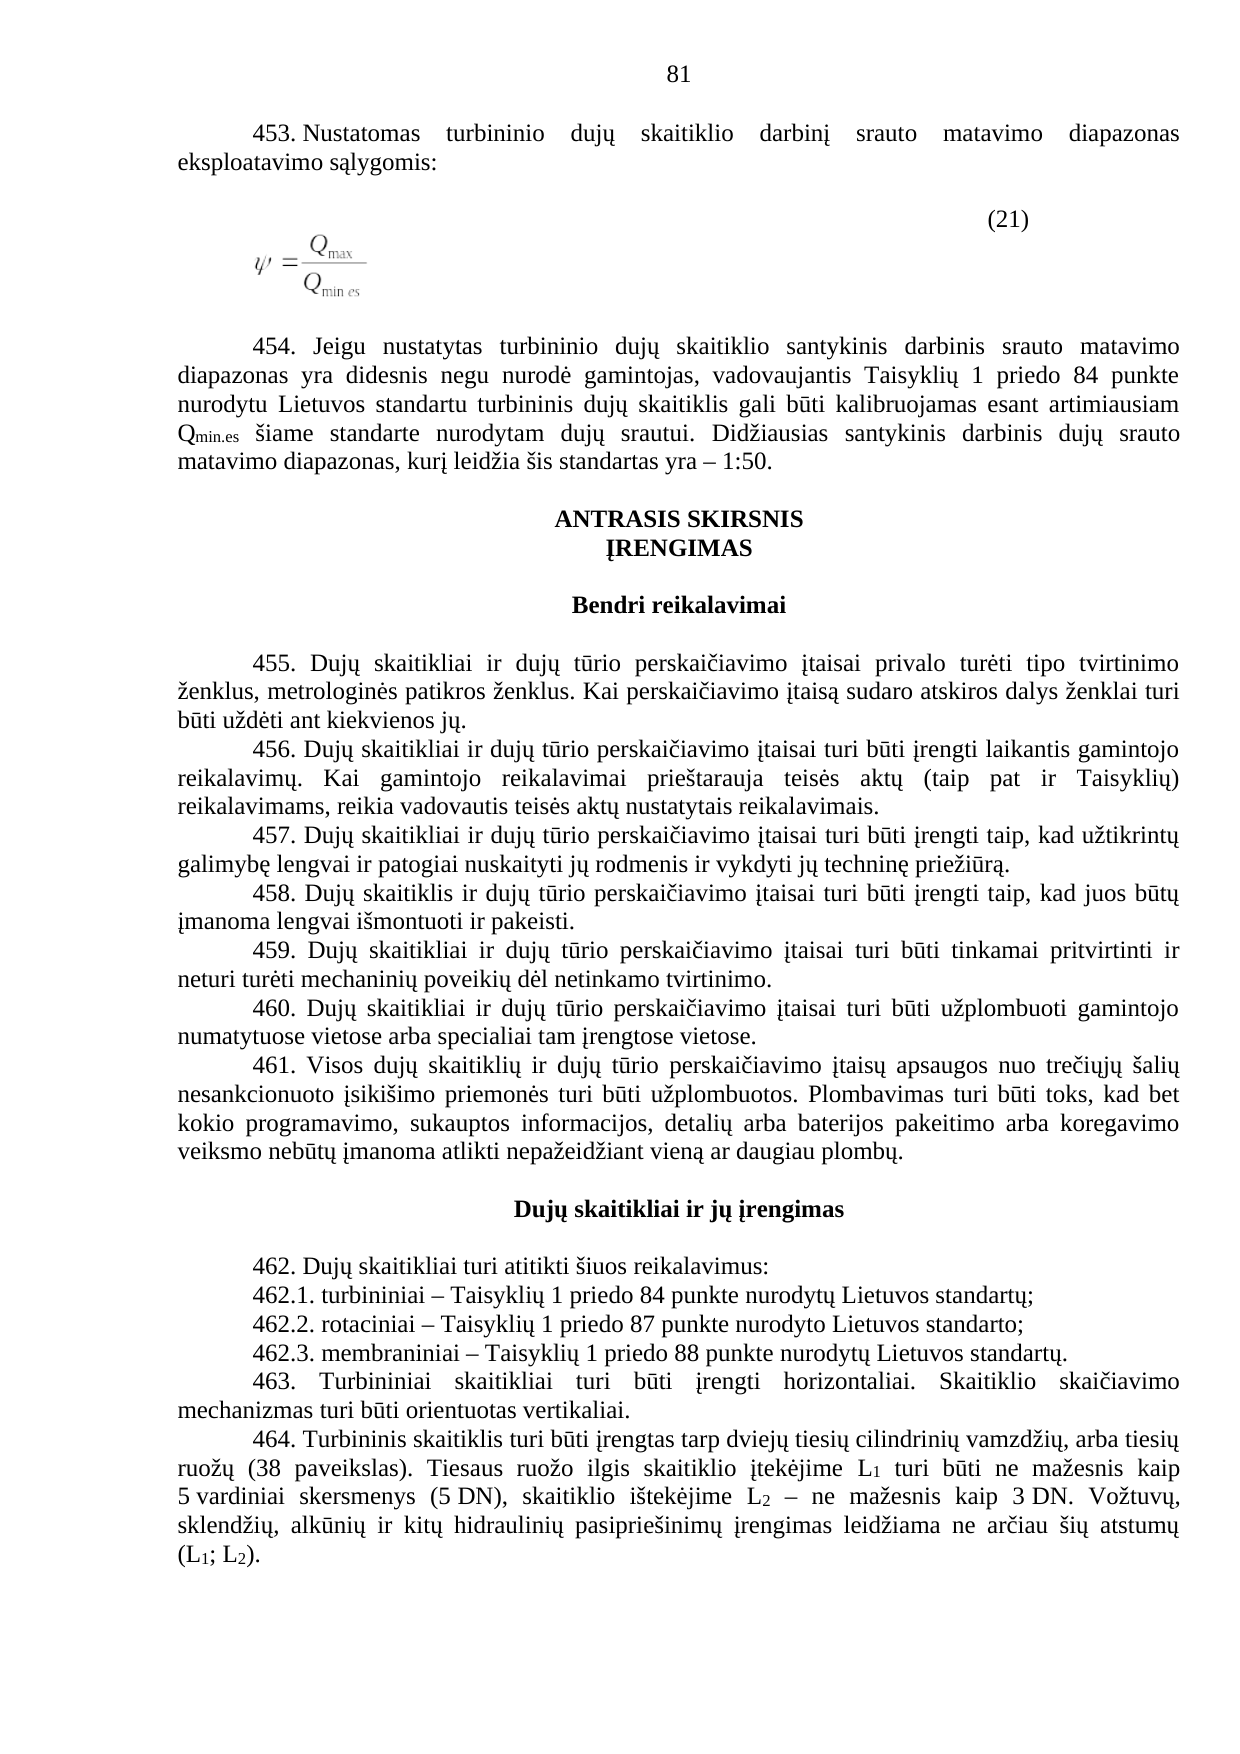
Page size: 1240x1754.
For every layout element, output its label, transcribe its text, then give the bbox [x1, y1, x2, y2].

text (21) [177, 204, 1181, 303]
text ĮRENGIMAS [177, 533, 1181, 561]
text 462.1. turbininiai – Taisyklių 1 priedo 84 punkte nurodytų Lietuvos standartų; [177, 1280, 1181, 1309]
subtitle 459. Dujų skaitikliai ir dujų tūrio perskaičiavimo įtaisai turi būti tinkamai pritvirtinti ir neturi turėti mechaninių poveikių dėl netinkamo tvirtinimo. [177, 935, 1181, 993]
text 453. Nustatomas turbininio dujų skaitiklio darbinį srauto matavimo diapazonas eksploatavimo sąlygomis: [177, 118, 1181, 176]
text Bendri reikalavimai [177, 590, 1181, 619]
text 462.3. membraniniai – Taisyklių 1 priedo 88 punkte nurodytų Lietuvos standartų. [177, 1338, 1181, 1366]
text 462.2. rotaciniai – Taisyklių 1 priedo 87 punkte nurodyto Lietuvos standarto; [177, 1309, 1181, 1338]
subtitle 456. Dujų skaitikliai ir dujų tūrio perskaičiavimo įtaisai turi būti įrengti laikantis gamintojo reikalavimų. Kai gamintojo reikalavimai prieštarauja teisės aktų (taip pat ir Taisyklių) reikalavimams, reikia vadovautis teisės aktų nustatytais reikalavimais. [177, 734, 1181, 820]
text 464. Turbininis skaitiklis turi būti įrengtas tarp dviejų tiesių cilindrinių vamzdžių, arba tiesių ruožų (38 paveikslas). Tiesaus ruožo ilgis skaitiklio įtekėjime L1 turi būti ne mažesnis kaip 5 vardiniai skersmenys (5 DN), skaitiklio ištekėjime L2 – ne mažesnis kaip 3 DN. Vožtuvų, sklendžių, alkūnių ir kitų hidraulinių pasipriešinimų įrengimas leidžiama ne arčiau šių atstumų (L1; L2). [177, 1424, 1181, 1568]
text ANTRASIS SKIRSNIS [177, 504, 1181, 533]
text 460. Dujų skaitikliai ir dujų tūrio perskaičiavimo įtaisai turi būti užplombuoti gamintojo numatytuose vietose arba specialiai tam įrengtose vietose. [177, 993, 1181, 1050]
text Dujų skaitikliai ir jų įrengimas [177, 1194, 1181, 1223]
text 462. Dujų skaitikliai turi atitikti šiuos reikalavimus: [177, 1251, 1181, 1280]
subtitle 463. Turbininiai skaitikliai turi būti įrengti horizontaliai. Skaitiklio skaičiavimo mechanizmas turi būti orientuotas vertikaliai. [177, 1366, 1181, 1424]
text 457. Dujų skaitikliai ir dujų tūrio perskaičiavimo įtaisai turi būti įrengti taip, kad užtikrintų galimybę lengvai ir patogiai nuskaityti jų rodmenis ir vykdyti jų techninę priežiūrą. [177, 820, 1181, 878]
text 454. Jeigu nustatytas turbininio dujų skaitiklio santykinis darbinis srauto matavimo diapazonas yra didesnis negu nurodė gamintojas, vadovaujantis Taisyklių 1 priedo 84 punkte nurodytu Lietuvos standartu turbininis dujų skaitiklis gali būti kalibruojamas esant artimiausiam Qmin.es šiame standarte nurodytam dujų srautui. Didžiausias santykinis darbinis dujų srauto matavimo diapazonas, kurį leidžia šis standartas yra – 1:50. [177, 331, 1181, 475]
text 455. Dujų skaitikliai ir dujų tūrio perskaičiavimo įtaisai privalo turėti tipo tvirtinimo ženklus, metrologinės patikros ženklus. Kai perskaičiavimo įtaisą sudaro atskiros dalys ženklai turi būti uždėti ant kiekvienos jų. [177, 648, 1181, 734]
text 458. Dujų skaitiklis ir dujų tūrio perskaičiavimo įtaisai turi būti įrengti taip, kad juos būtų įmanoma lengvai išmontuoti ir pakeisti. [177, 878, 1181, 935]
text 461. Visos dujų skaitiklių ir dujų tūrio perskaičiavimo įtaisų apsaugos nuo trečiųjų šalių nesankcionuoto įsikišimo priemonės turi būti užplombuotos. Plombavimas turi būti toks, kad bet kokio programavimo, sukauptos informacijos, detalių arba baterijos pakeitimo arba koregavimo veiksmo nebūtų įmanoma atlikti nepažeidžiant vieną ar daugiau plombų. [177, 1050, 1181, 1165]
